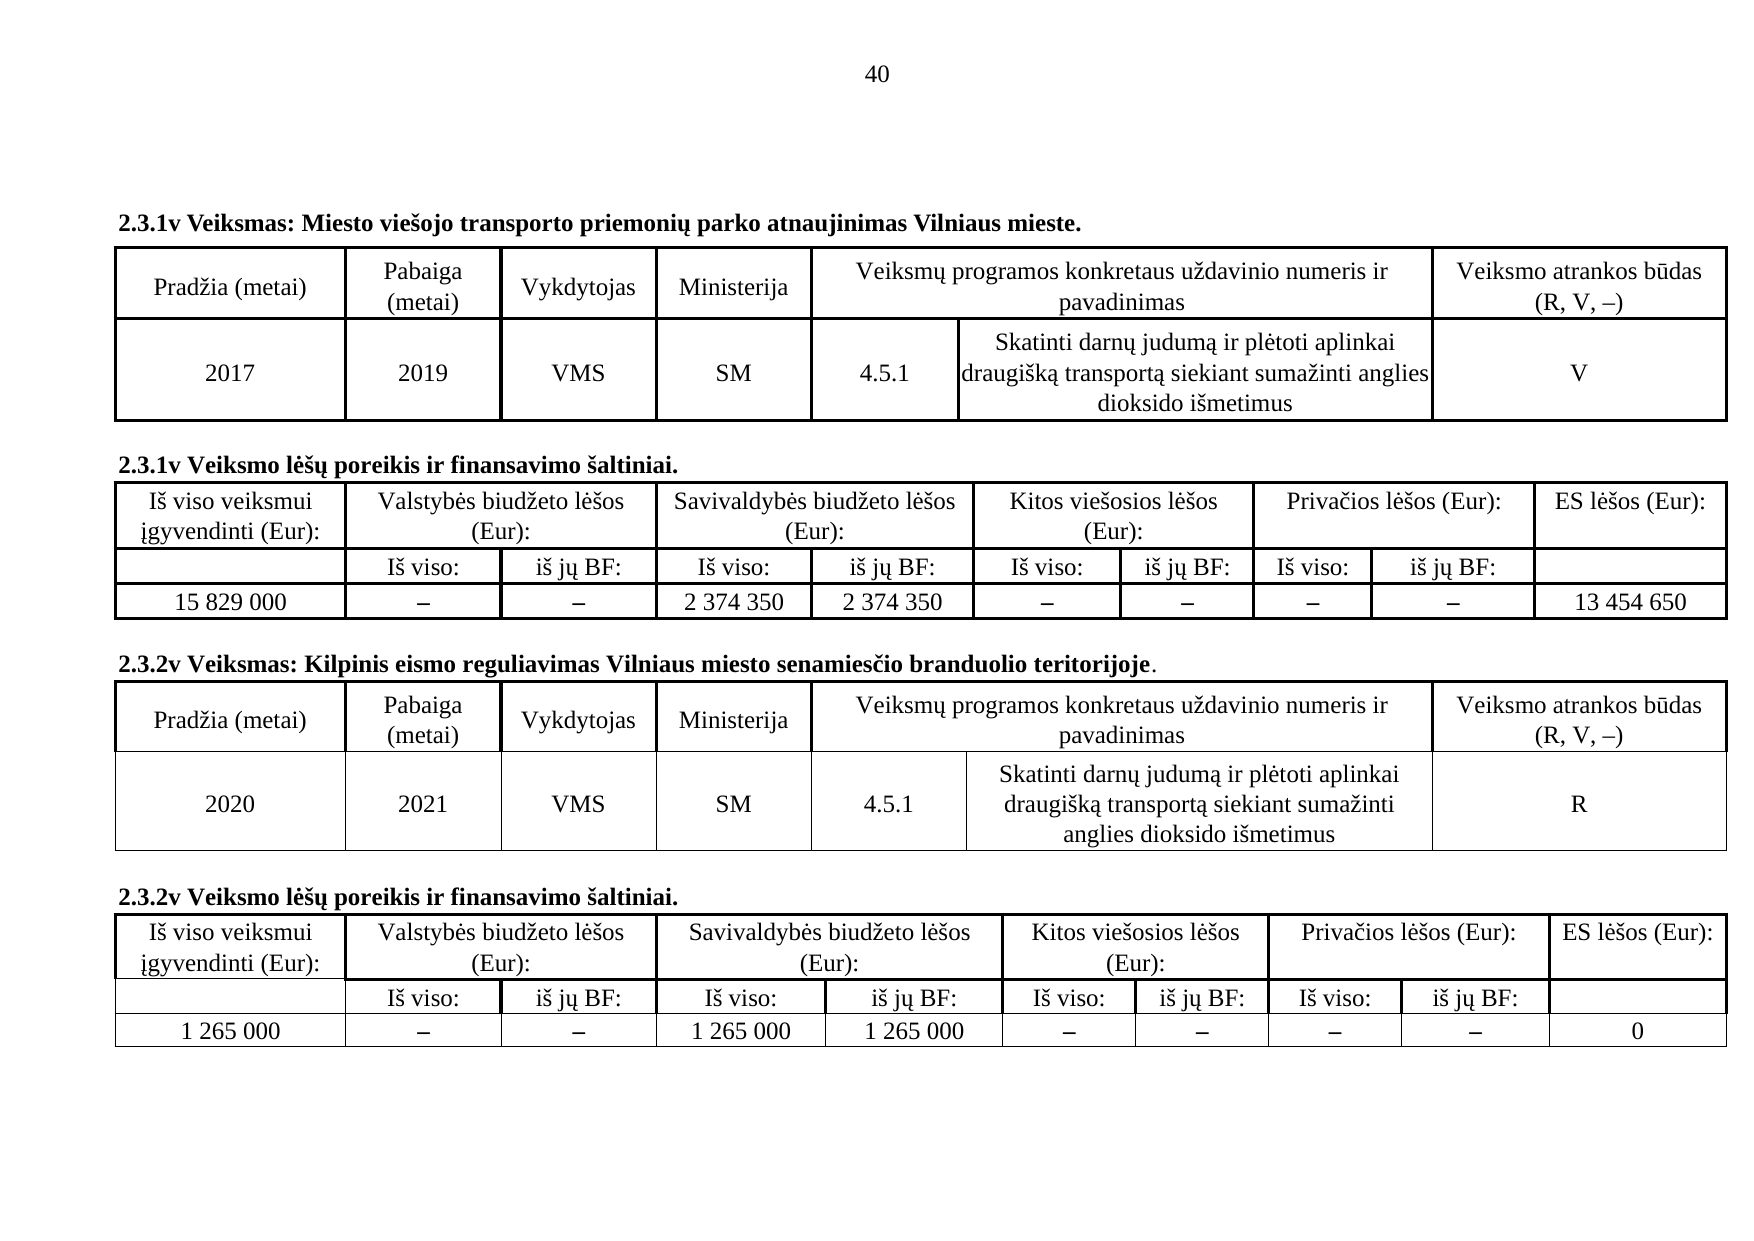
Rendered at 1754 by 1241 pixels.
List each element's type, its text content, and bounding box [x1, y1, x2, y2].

table_header Savivaldybės biudžeto lėšos (Eur): [658, 484, 972, 547]
table_cell Skatinti darnų judumą ir plėtoti aplinkai draugišką transportą siekiant sumažinti anglies dioksido išmetimus [967, 752, 1432, 850]
table_cell iš jų BF: [827, 981, 1001, 1013]
table_cell iš jų BF: [1122, 550, 1252, 582]
table_cell iš jų BF: [503, 550, 655, 582]
table_cell Iš viso: [347, 550, 499, 582]
table_cell [1551, 981, 1725, 1013]
table_cell – [975, 585, 1119, 617]
table_cell Iš viso: [658, 981, 824, 1013]
table_header Privačios lėšos (Eur): [1270, 916, 1548, 978]
table_cell V [1434, 320, 1725, 418]
table_cell 2 374 350 [813, 585, 972, 617]
table_header Pradžia (metai) [117, 683, 344, 751]
table_cell 2017 [117, 320, 344, 418]
table_cell [116, 979, 345, 1013]
table_header Savivaldybės biudžeto lėšos (Eur): [658, 916, 1001, 978]
table_cell 1 265 000 [116, 1014, 345, 1046]
table_header Privačios lėšos (Eur): [1255, 484, 1533, 547]
table_cell – [1136, 1014, 1268, 1046]
table_cell Iš viso: [1270, 981, 1400, 1013]
table_cell – [502, 1014, 656, 1046]
table_header Valstybės biudžeto lėšos (Eur): [347, 916, 655, 978]
table_header Veiksmo atrankos būdas (R, V, –) [1434, 249, 1725, 317]
table_cell SM [658, 320, 810, 418]
table_header Iš viso veiksmui įgyvendinti (Eur): [117, 916, 344, 978]
table_cell iš jų BF: [1373, 550, 1533, 582]
table_cell VMS [502, 752, 656, 850]
table_cell Iš viso: [346, 981, 499, 1013]
table_cell Iš viso: [975, 550, 1119, 582]
table_cell 2020 [116, 752, 345, 850]
table_header Vykdytojas [503, 683, 655, 751]
table_cell 2021 [346, 752, 501, 850]
table_cell [1536, 550, 1725, 582]
table_cell iš jų BF: [1137, 981, 1267, 1013]
table_cell 1 265 000 [657, 1014, 825, 1046]
table_header Iš viso veiksmui įgyvendinti (Eur): [117, 484, 344, 547]
table_header Kitos viešosios lėšos (Eur): [975, 484, 1252, 547]
table_cell iš jų BF: [1403, 981, 1548, 1013]
table_header Veiksmų programos konkretaus uždavinio numeris ir pavadinimas [813, 249, 1431, 317]
table_header Veiksmų programos konkretaus uždavinio numeris ir pavadinimas [813, 683, 1431, 751]
table_cell [117, 550, 344, 582]
table_cell 4.5.1 [813, 320, 957, 418]
table_cell 2 374 350 [658, 585, 810, 617]
table_cell 0 [1550, 1014, 1726, 1046]
table_cell Skatinti darnų judumą ir plėtoti aplinkai draugišką transportą siekiant sumažinti anglies dioksido išmetimus [960, 320, 1431, 418]
table_cell SM [657, 752, 811, 850]
table_cell – [1255, 585, 1370, 617]
table_cell Iš viso: [1255, 550, 1370, 582]
table_cell – [1269, 1014, 1401, 1046]
table_cell – [346, 1014, 501, 1046]
table_cell VMS [503, 320, 655, 418]
table_header Ministerija [658, 249, 810, 317]
table_header Pradžia (metai) [117, 249, 344, 317]
table_cell – [347, 585, 499, 617]
table_header Pabaiga (metai) [347, 249, 499, 317]
table_cell 4.5.1 [812, 752, 966, 850]
table_cell iš jų BF: [503, 981, 655, 1013]
table_cell iš jų BF: [813, 550, 972, 582]
table_cell – [503, 585, 655, 617]
table_cell Iš viso: [658, 550, 810, 582]
table_cell – [1373, 585, 1533, 617]
table_header ES lėšos (Eur): [1536, 484, 1725, 547]
text 2.3.2v Veiksmas: Kilpinis eismo reguliavimas Vilniaus miesto senamiesčio branduolio teritorijoje. [118, 649, 1636, 678]
table_cell 1 265 000 [826, 1014, 1002, 1046]
table_header Pabaiga (metai) [347, 683, 499, 751]
table_header Valstybės biudžeto lėšos (Eur): [347, 484, 655, 547]
table_cell 15 829 000 [117, 585, 344, 617]
table_header ES lėšos (Eur): [1551, 916, 1725, 978]
table_cell 2019 [347, 320, 499, 418]
table_cell – [1122, 585, 1252, 617]
text 2.3.1v Veiksmo lėšų poreikis ir finansavimo šaltiniai. [118, 450, 1636, 479]
table_header Kitos viešosios lėšos (Eur): [1004, 916, 1267, 978]
table_header Veiksmo atrankos būdas (R, V, –) [1434, 683, 1725, 751]
text 2.3.2v Veiksmo lėšų poreikis ir finansavimo šaltiniai. [118, 882, 1636, 911]
table_cell – [1003, 1014, 1135, 1046]
table_cell 13 454 650 [1536, 585, 1725, 617]
table_cell R [1433, 752, 1726, 850]
text 2.3.1v Veiksmas: Miesto viešojo transporto priemonių parko atnaujinimas Vilniaus mieste. [118, 208, 1636, 237]
table_header Ministerija [658, 683, 810, 751]
table_cell – [1402, 1014, 1549, 1046]
table_cell Iš viso: [1004, 981, 1134, 1013]
table_header Vykdytojas [503, 249, 655, 317]
